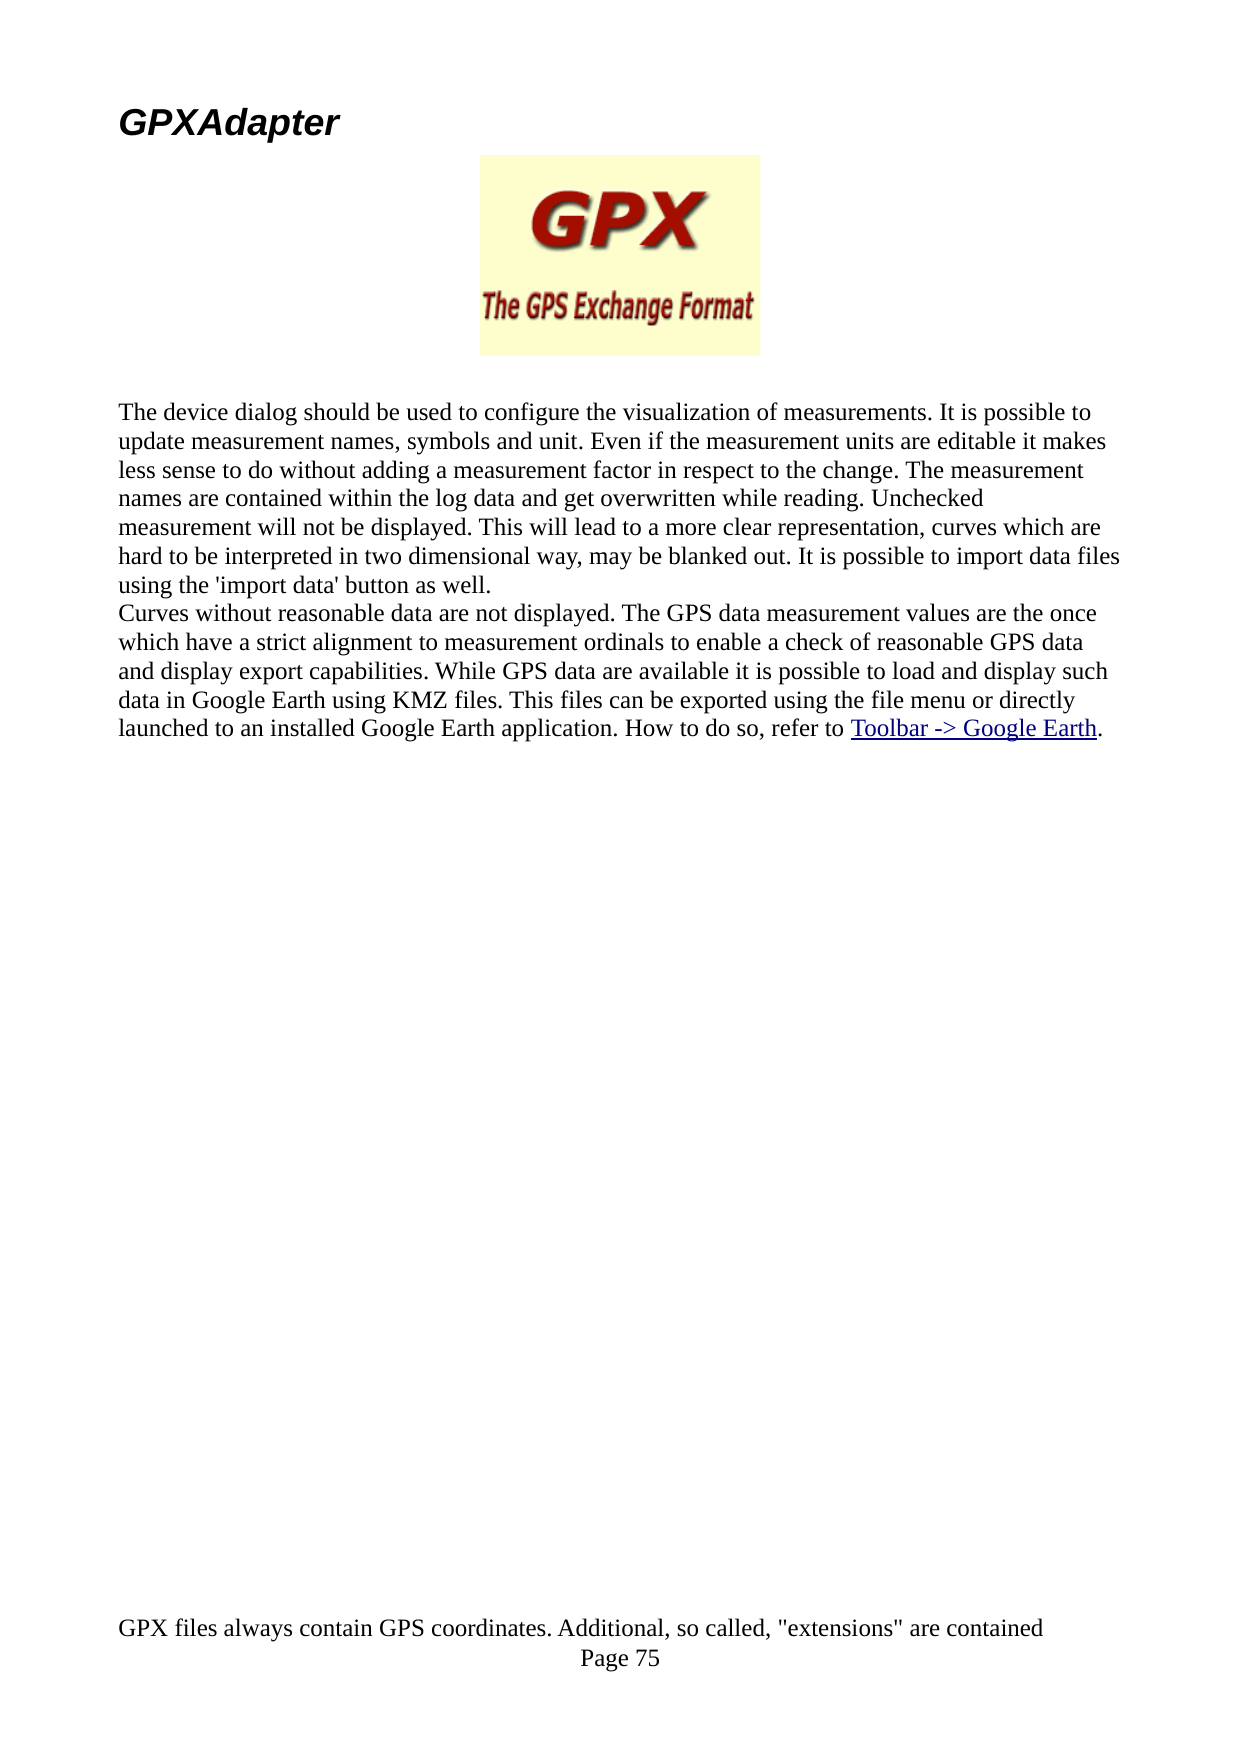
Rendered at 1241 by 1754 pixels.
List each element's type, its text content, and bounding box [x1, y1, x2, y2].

text The device dialog should be used to configure the visualization of measurements. It is possible to update measurement names, symbols and unit. Even if the measurement units are editable it makes less sense to do without adding a measurement factor in respect to the change. The measurement names are contained within the log data and get overwritten while reading. Unchecked measurement will not be displayed. This will lead to a more clear representation, curves which are hard to be interpreted in two dimensional way, may be blanked out. It is possible to import data files using the 'import data' button as well. Curves without reasonable data are not displayed. The GPS data measurement values are the once which have a strict alignment to measurement ordinals to enable a check of reasonable GPS data and display export capabilities. While GPS data are available it is possible to load and display such data in Google Earth using KMZ files. This files can be exported using the file menu or directly launched to an installed Google Earth application. How to do so, refer to Toolbar -> Google Earth. [118, 397, 1122, 742]
text GPX files always contain GPS coordinates. Additional, so called, "extensions" are contained [118, 1613, 1122, 1642]
subtitle GPXAdapter [118, 100, 1122, 143]
